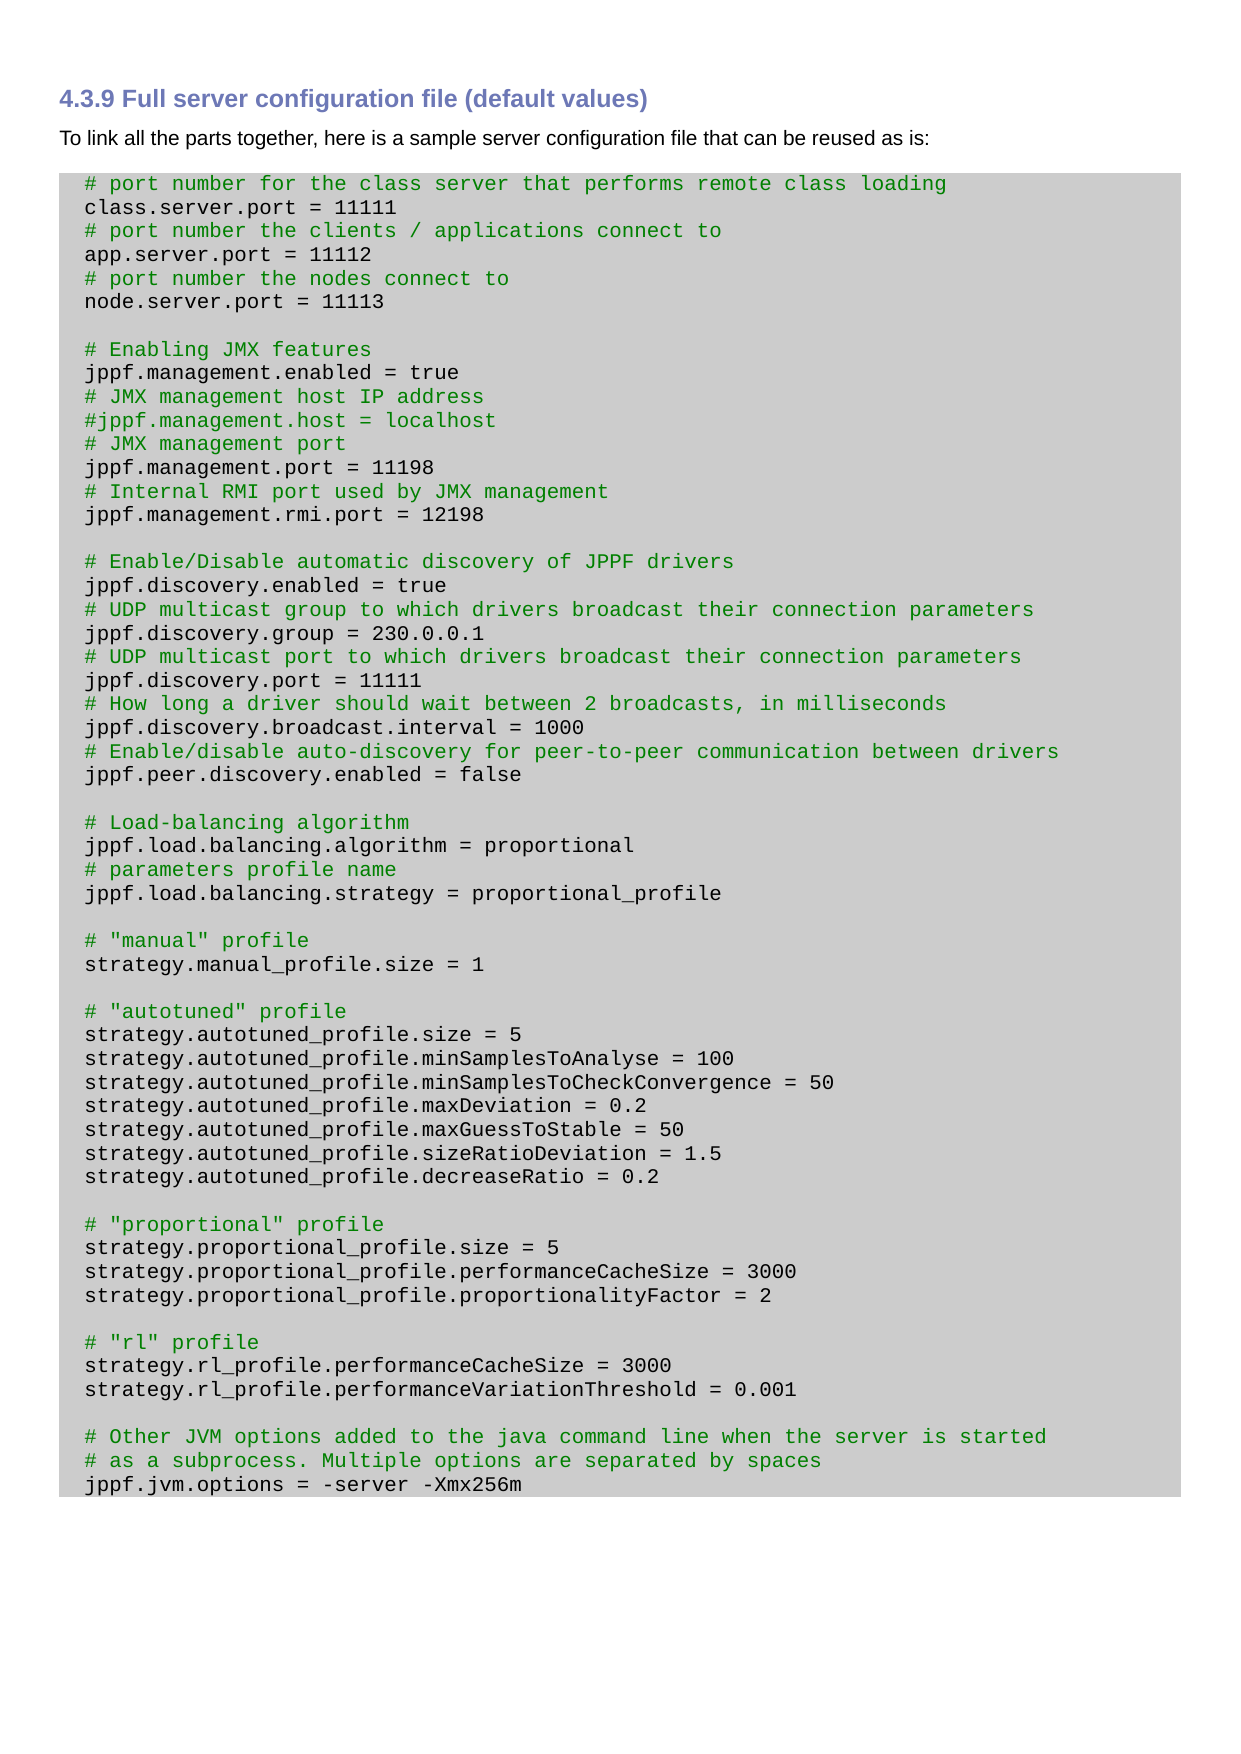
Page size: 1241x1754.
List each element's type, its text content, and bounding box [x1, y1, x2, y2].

text jppf.load.balancing.strategy = proportional_profile [59, 883, 1181, 906]
text # Other JVM options added to the java command line when the server is started [59, 1426, 1181, 1450]
text jppf.peer.discovery.enabled = false [59, 764, 1181, 788]
text # Enable/Disable automatic discovery of JPPF drivers [59, 552, 1181, 575]
text jppf.discovery.broadcast.interval = 1000 [59, 717, 1181, 741]
text strategy.autotuned_profile.minSamplesToAnalyse = 100 [59, 1048, 1181, 1072]
text strategy.proportional_profile.proportionalityFactor = 2 [59, 1284, 1181, 1308]
text # as a subprocess. Multiple options are separated by spaces [59, 1450, 1181, 1474]
text # "autotuned" profile [59, 1001, 1181, 1024]
text # port number for the class server that performs remote class loading [59, 173, 1181, 197]
text node.server.port = 11113 [59, 291, 1181, 315]
text strategy.autotuned_profile.minSamplesToCheckConvergence = 50 [59, 1072, 1181, 1095]
text # port number the clients / applications connect to [59, 221, 1181, 244]
text jppf.management.rmi.port = 12198 [59, 504, 1181, 528]
text # Load-balancing algorithm [59, 812, 1181, 835]
text strategy.proportional_profile.performanceCacheSize = 3000 [59, 1261, 1181, 1284]
text # parameters profile name [59, 859, 1181, 883]
text #jppf.management.host = localhost [59, 410, 1181, 433]
text jppf.discovery.port = 11111 [59, 670, 1181, 693]
text strategy.proportional_profile.size = 5 [59, 1237, 1181, 1261]
text strategy.autotuned_profile.decreaseRatio = 0.2 [59, 1166, 1181, 1190]
text app.server.port = 11112 [59, 244, 1181, 268]
text # port number the nodes connect to [59, 268, 1181, 291]
text # Enable/disable auto-discovery for peer-to-peer communication between drivers [59, 741, 1181, 764]
text # Enabling JMX features [59, 339, 1181, 362]
text strategy.autotuned_profile.maxDeviation = 0.2 [59, 1095, 1181, 1119]
text # How long a driver should wait between 2 broadcasts, in milliseconds [59, 693, 1181, 717]
text jppf.management.enabled = true [59, 362, 1181, 386]
text class.server.port = 11111 [59, 197, 1181, 221]
text jppf.discovery.enabled = true [59, 575, 1181, 599]
text # JMX management port [59, 433, 1181, 457]
text jppf.discovery.group = 230.0.0.1 [59, 622, 1181, 646]
text # JMX management host IP address [59, 386, 1181, 410]
text # "rl" profile [59, 1332, 1181, 1356]
text strategy.autotuned_profile.sizeRatioDeviation = 1.5 [59, 1143, 1181, 1166]
text # "proportional" profile [59, 1214, 1181, 1237]
text strategy.manual_profile.size = 1 [59, 953, 1181, 977]
text jppf.jvm.options = -server -Xmx256m [59, 1474, 1181, 1497]
text # Internal RMI port used by JMX management [59, 481, 1181, 504]
text jppf.management.port = 11198 [59, 457, 1181, 481]
text # UDP multicast port to which drivers broadcast their connection parameters [59, 646, 1181, 670]
text To link all the parts together, here is a sample server configuration file that can be reused as is: [59, 125, 1181, 149]
text strategy.rl_profile.performanceVariationThreshold = 0.001 [59, 1379, 1181, 1403]
subtitle Full server configuration file (default values) [59, 84, 1181, 113]
text strategy.rl_profile.performanceCacheSize = 3000 [59, 1356, 1181, 1379]
text strategy.autotuned_profile.size = 5 [59, 1024, 1181, 1048]
text strategy.autotuned_profile.maxGuessToStable = 50 [59, 1119, 1181, 1143]
text # "manual" profile [59, 930, 1181, 953]
text jppf.load.balancing.algorithm = proportional [59, 835, 1181, 859]
text # UDP multicast group to which drivers broadcast their connection parameters [59, 599, 1181, 622]
